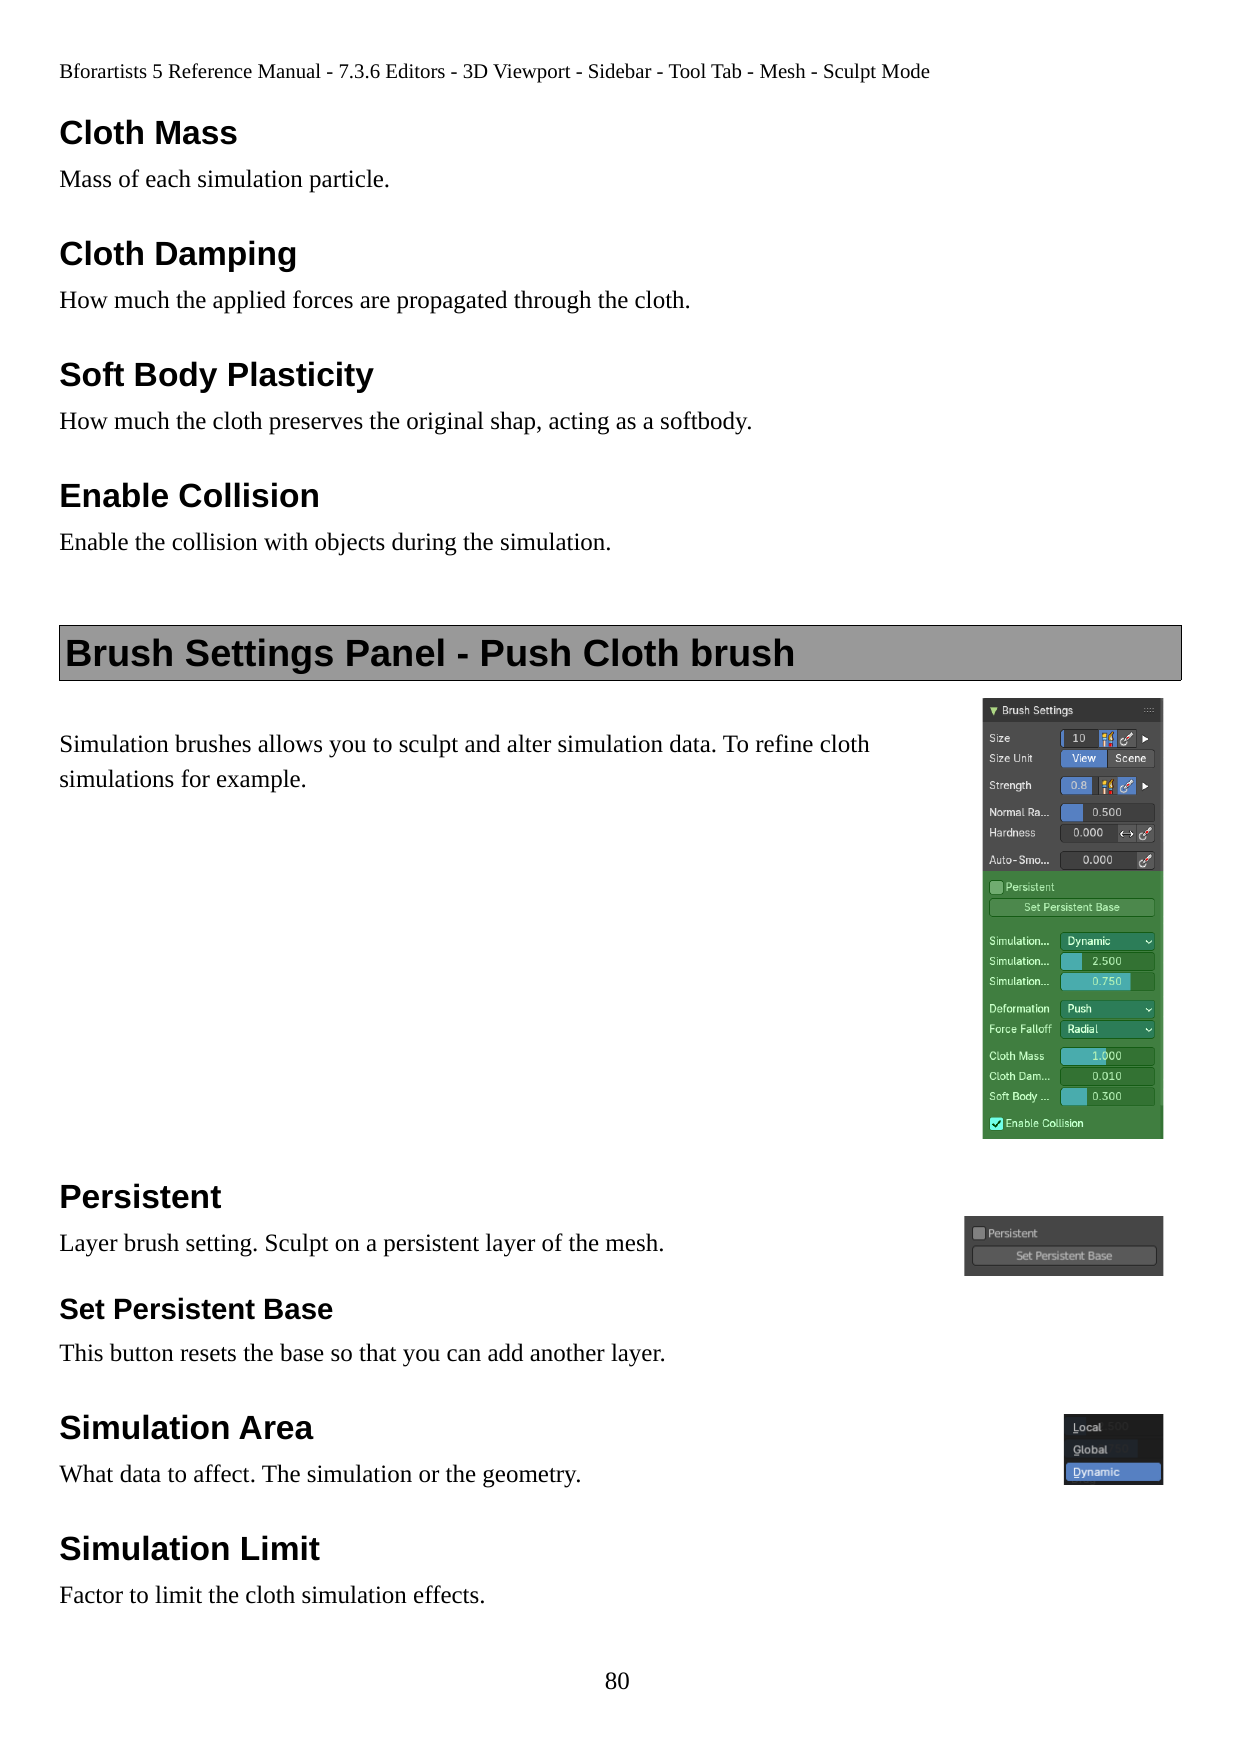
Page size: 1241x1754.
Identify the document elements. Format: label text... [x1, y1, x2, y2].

text Simulation brushes allows you to sculpt and alter simulation data. To refine cloth simulations for example. [59, 729, 982, 793]
text How much the applied forces are propagated through the cloth. [59, 285, 1181, 313]
subtitle Set Persistent Base [59, 1292, 1181, 1326]
picture [1063, 1414, 1164, 1485]
text Enable the collision with objects during the simulation. [59, 527, 1181, 556]
subtitle Simulation Area [59, 1408, 1181, 1447]
subtitle Cloth Damping [59, 234, 1181, 272]
subtitle Enable Collision [59, 476, 1181, 514]
text What data to affect. The simulation or the geometry. [59, 1459, 1181, 1488]
text This button resets the base so that you can add another layer. [59, 1338, 1181, 1367]
subtitle Simulation Limit [59, 1529, 1181, 1568]
table_header Brush Settings Panel - Push Cloth brush [60, 626, 1181, 680]
text How much the cloth preserves the original shap, acting as a softbody. [59, 406, 1181, 434]
text Layer brush setting. Sculpt on a persistent layer of the mesh. [59, 1228, 964, 1257]
subtitle Cloth Mass [59, 113, 1181, 151]
subtitle Soft Body Plasticity [59, 355, 1181, 393]
text Factor to limit the cloth simulation effects. [59, 1580, 1181, 1609]
text Mass of each simulation particle. [59, 164, 1181, 192]
picture [982, 698, 1164, 1139]
picture [964, 1216, 1164, 1276]
subtitle Persistent [59, 1177, 1181, 1216]
